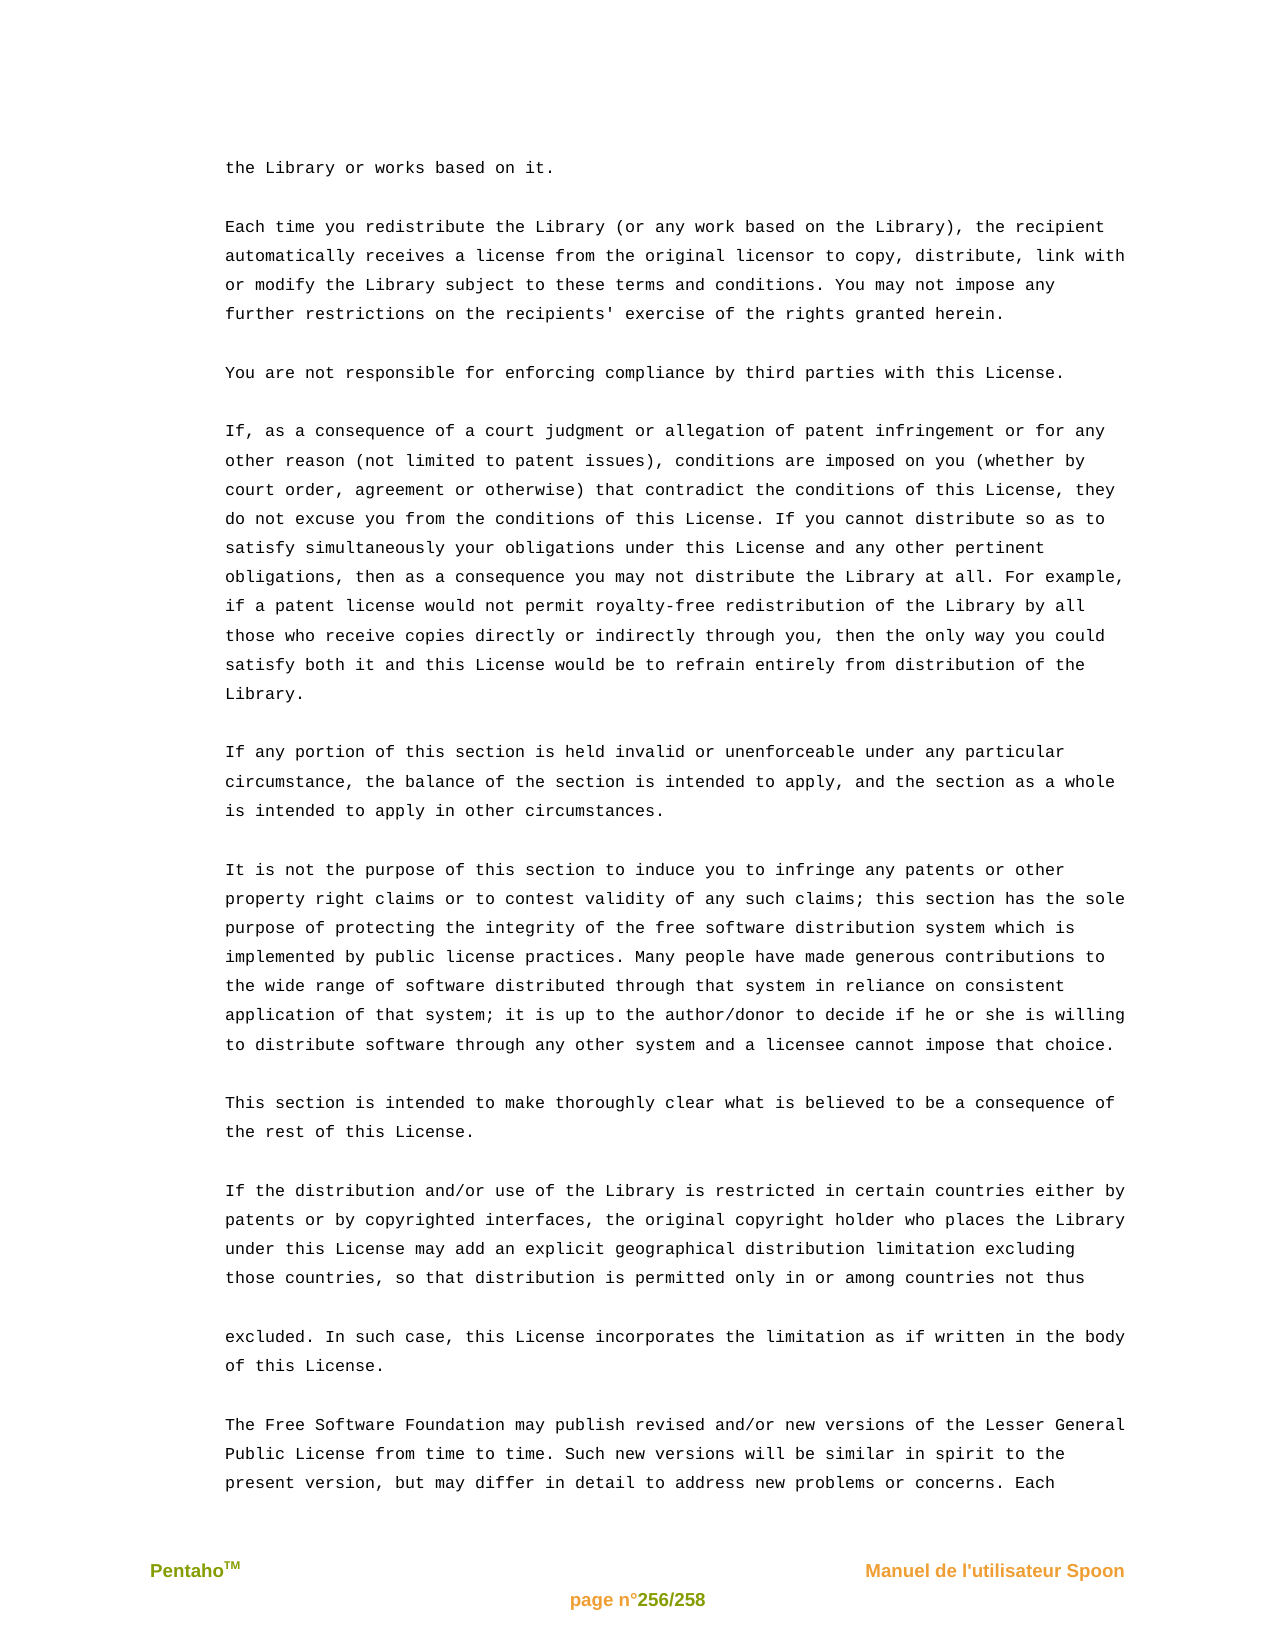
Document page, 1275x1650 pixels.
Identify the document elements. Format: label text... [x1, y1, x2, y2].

text It is not the purpose of this section to induce you to infringe any patents or other property right claims or to contest validity of any such claims; this section has the sole purpose of protecting the integrity of the free software distribution system which is implemented by public license practices. Many people have made generous contributions to the wide range of software distributed through that system in reliance on consistent application of that system; it is up to the author/donor to decide if he or she is willing to distribute software through any other system and a licensee cannot impose that choice. [225, 852, 1125, 1056]
text You are not responsible for enforcing compliance by third parties with this License. [225, 355, 1125, 384]
text excluded. In such case, this License incorporates the limitation as if written in the body of this License. [225, 1319, 1125, 1377]
text Each time you redistribute the Library (or any work based on the Library), the recipient automatically receives a license from the original licensor to copy, distribute, link with or modify the Library subject to these terms and conditions. You may not impose any further restrictions on the recipients' exercise of the rights granted herein. [225, 209, 1125, 325]
text the Library or works based on it. [225, 150, 1125, 179]
text This section is intended to make thoroughly clear what is believed to be a consequence of the rest of this License. [225, 1085, 1125, 1143]
text If the distribution and/or use of the Library is restricted in certain countries either by patents or by copyrighted interfaces, the original copyright holder who places the Library under this License may add an explicit geographical distribution limitation excluding those countries, so that distribution is permitted only in or among countries not thus [225, 1173, 1125, 1290]
text If, as a consequence of a court judgment or allegation of patent infringement or for any other reason (not limited to patent issues), conditions are imposed on you (whether by court order, agreement or otherwise) that contradict the conditions of this License, they do not excuse you from the conditions of this License. If you cannot distribute so as to satisfy simultaneously your obligations under this License and any other pertinent obligations, then as a consequence you may not distribute the Library at all. For example, if a patent license would not permit royalty-free redistribution of the Library by all those who receive copies directly or indirectly through you, then the only way you could satisfy both it and this License would be to refrain entirely from distribution of the Library. [225, 413, 1125, 705]
text If any portion of this section is held invalid or unenforceable under any particular circumstance, the balance of the section is intended to apply, and the section as a whole is intended to apply in other circumstances. [225, 734, 1125, 822]
text The Free Software Foundation may publish revised and/or new versions of the Lesser General Public License from time to time. Such new versions will be similar in spirit to the present version, but may differ in detail to address new problems or concerns. Each [225, 1407, 1125, 1494]
